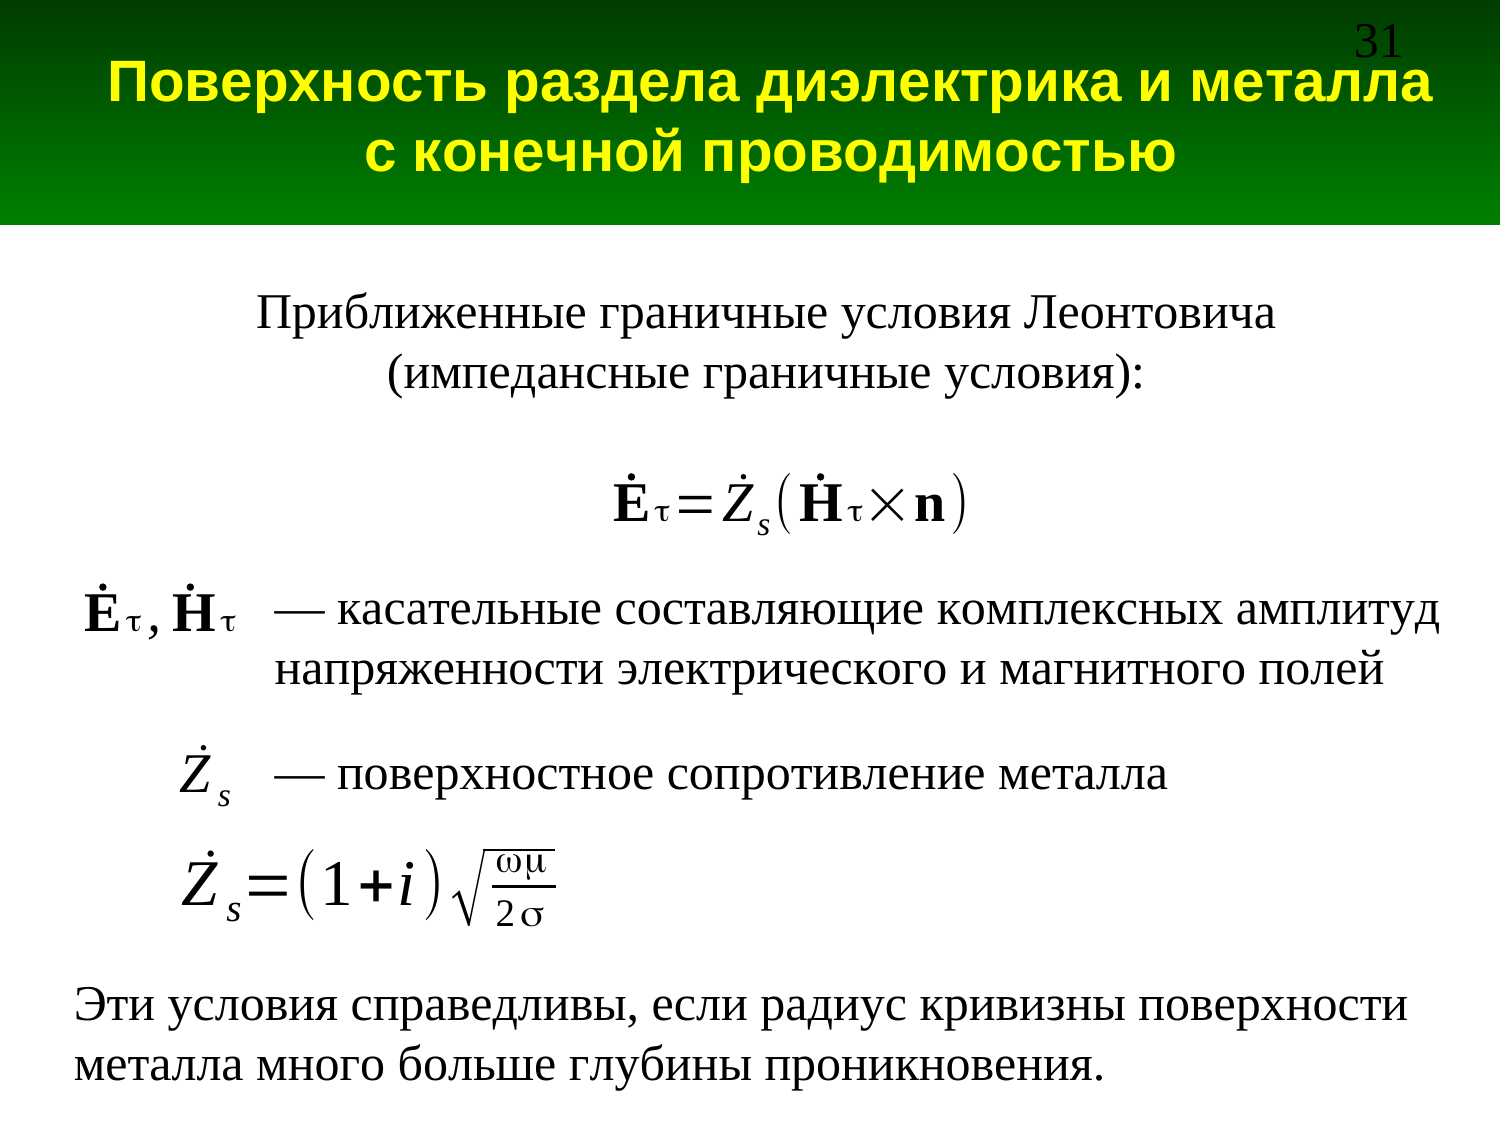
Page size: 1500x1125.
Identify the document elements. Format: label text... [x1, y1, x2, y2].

chart [165, 844, 572, 934]
chart [599, 468, 982, 542]
chart [70, 578, 250, 644]
title Поверхность раздела диэлектрика и металла с конечной проводимостью [88, 18, 1453, 207]
text_box Приближенные граничные условия Леонтовича (импедансные граничные условия): [241, 271, 1292, 407]
text_box — касательные составляющие комплексных амплитуд напряженности электрического и магнитного полей [259, 566, 1456, 702]
text_box — поверхностное сопротивление металла [259, 732, 1184, 808]
text_box Эти условия справедливы, если радиус кривизны поверхности металла много больше глубины проникновения. [59, 962, 1471, 1099]
chart [165, 743, 245, 815]
